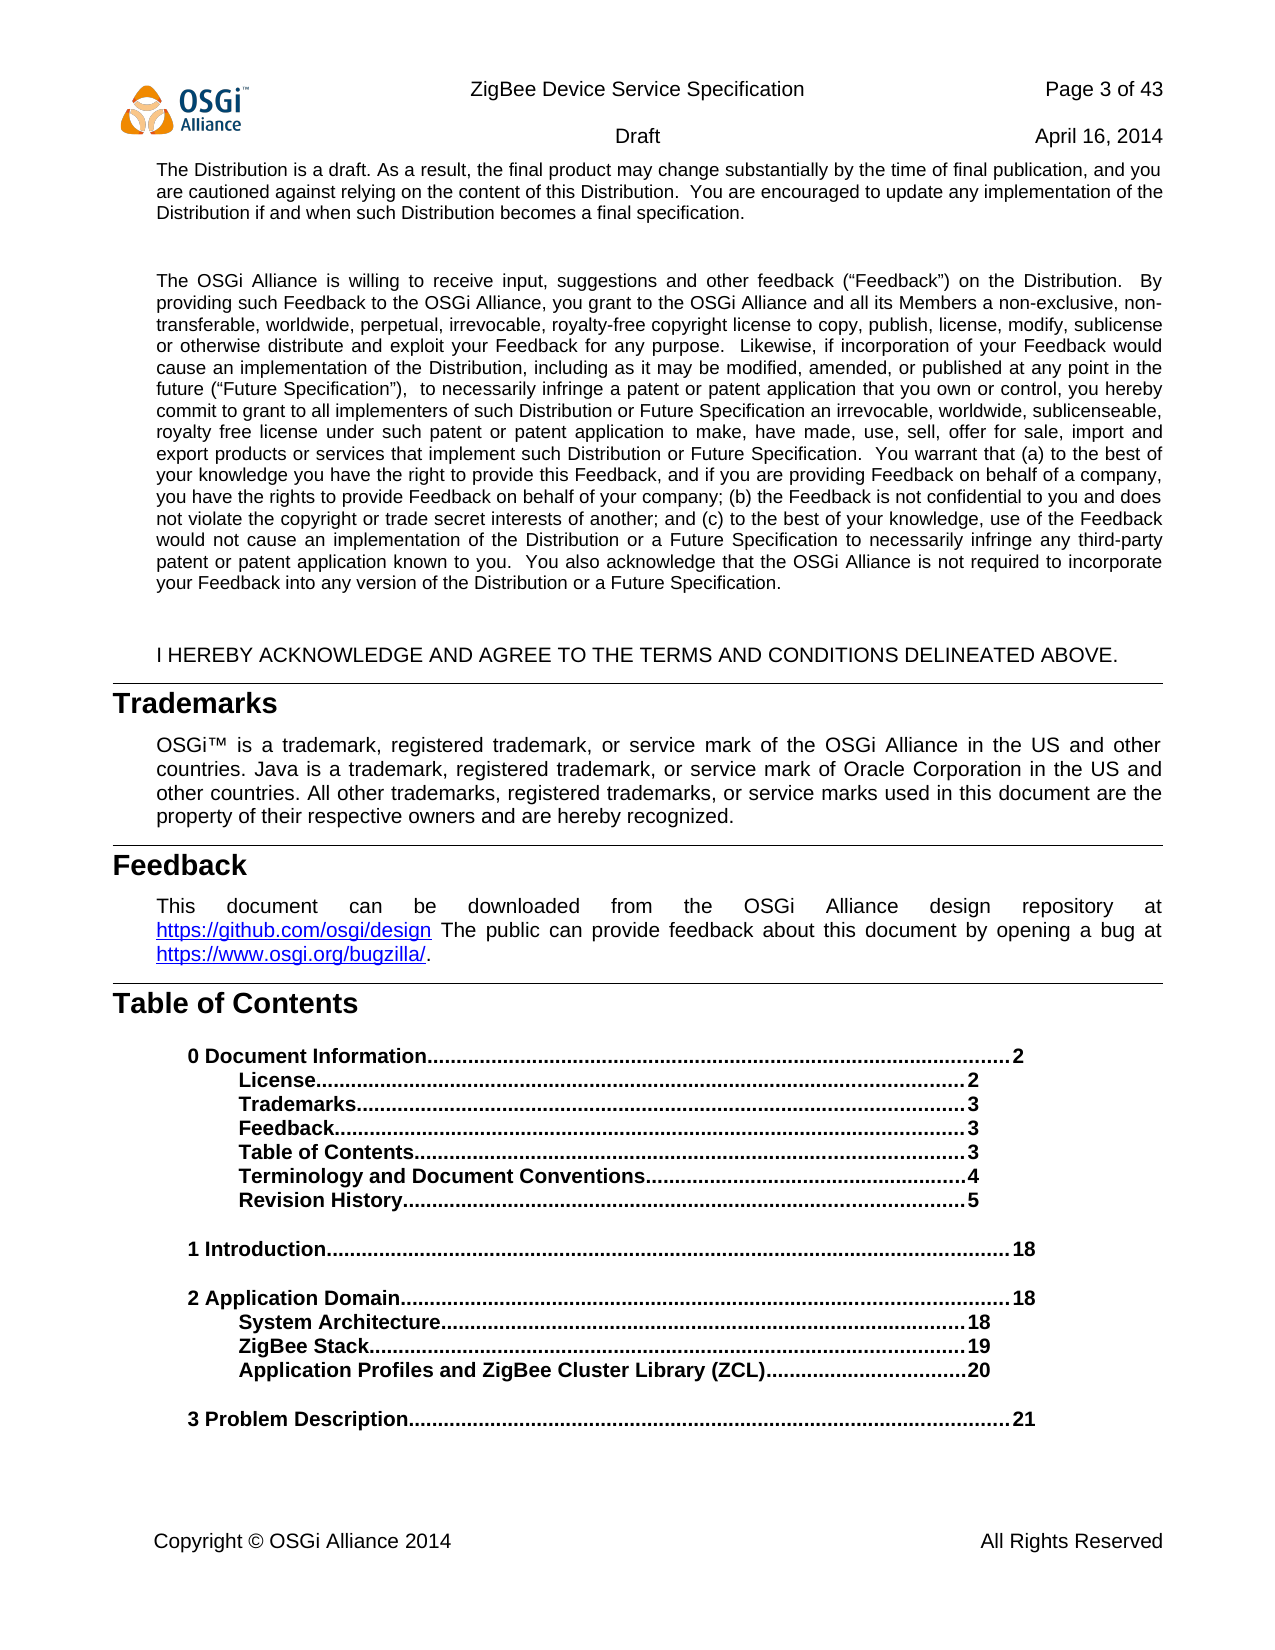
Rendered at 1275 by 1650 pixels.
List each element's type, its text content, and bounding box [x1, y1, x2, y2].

subtitle Trademarks [112, 684, 1163, 720]
text Trademarks 3 [232, 1092, 1163, 1116]
text The OSGi Alliance is willing to receive input, suggestions and other feedback (“Feedback”) on the Distribution. By providing such Feedback to the OSGi Alliance, you grant to the OSGi Alliance and all its Members a non-exclusive, non-transferable, worldwide, perpetual, irrevocable, royalty-free copyright license to copy, publish, license, modify, sublicense or otherwise distribute and exploit your Feedback for any purpose. Likewise, if incorporation of your Feedback would cause an implementation of the Distribution, including as it may be modified, amended, or published at any point in the future (“Future Specification”), to necessarily infringe a patent or patent application that you own or control, you hereby commit to grant to all implementers of such Distribution or Future Specification an irrevocable, worldwide, sublicenseable, royalty free license under such patent or patent application to make, have made, use, sell, offer for sale, import and export products or services that implement such Distribution or Future Specification. You warrant that (a) to the best of your knowledge you have the right to provide this Feedback, and if you are providing Feedback on behalf of a company, you have the rights to provide Feedback on behalf of your company; (b) the Feedback is not confidential to you and does not violate the copyright or trade secret interests of another; and (c) to the best of your knowledge, use of the Feedback would not cause an implementation of the Distribution or a Future Specification to necessarily infringe any third-party patent or patent application known to you. You also acknowledge that the OSGi Alliance is not required to incorporate your Feedback into any version of the Distribution or a Future Specification. [156, 270, 1163, 594]
text 1 Introduction 18 [187, 1237, 1163, 1261]
text The Distribution is a draft. As a result, the final product may change substantially by the time of final publication, and you are cautioned against relying on the content of this Distribution. You are encouraged to update any implementation of the Distribution if and when such Distribution becomes a final specification. [156, 159, 1163, 224]
text This document can be downloaded from the OSGi Alliance design repository at https://github.com/osgi/design The public can provide feedback about this document by opening a bug at https://www.osgi.org/bugzilla/. [156, 894, 1163, 966]
text 0 Document Information 2 [187, 1044, 1163, 1068]
text License 2 [232, 1068, 1163, 1092]
text Feedback 3 [232, 1116, 1163, 1140]
text 3 Problem Description 21 [187, 1407, 1163, 1431]
text Revision History 5 [232, 1188, 1163, 1212]
text Application Profiles and ZigBee Cluster Library (ZCL) 20 [232, 1358, 1163, 1382]
text 2 Application Domain 18 [187, 1286, 1163, 1310]
text Terminology and Document Conventions 4 [232, 1164, 1163, 1188]
picture [113, 78, 257, 142]
text System Architecture 18 [232, 1310, 1163, 1334]
text I HEREBY ACKNOWLEDGE AND AGREE TO THE TERMS AND CONDITIONS DELINEATED ABOVE. [156, 643, 1163, 667]
subtitle Feedback [112, 846, 1163, 882]
subtitle Table of Contents [112, 984, 1163, 1019]
text OSGi™ is a trademark, registered trademark, or service mark of the OSGi Alliance in the US and other countries. Java is a trademark, registered trademark, or service mark of Oracle Corporation in the US and other countries. All other trademarks, registered trademarks, or service marks used in this document are the property of their respective owners and are hereby recognized. [156, 732, 1163, 828]
text ZigBee Stack 19 [232, 1334, 1163, 1358]
text Table of Contents 3 [232, 1140, 1163, 1164]
